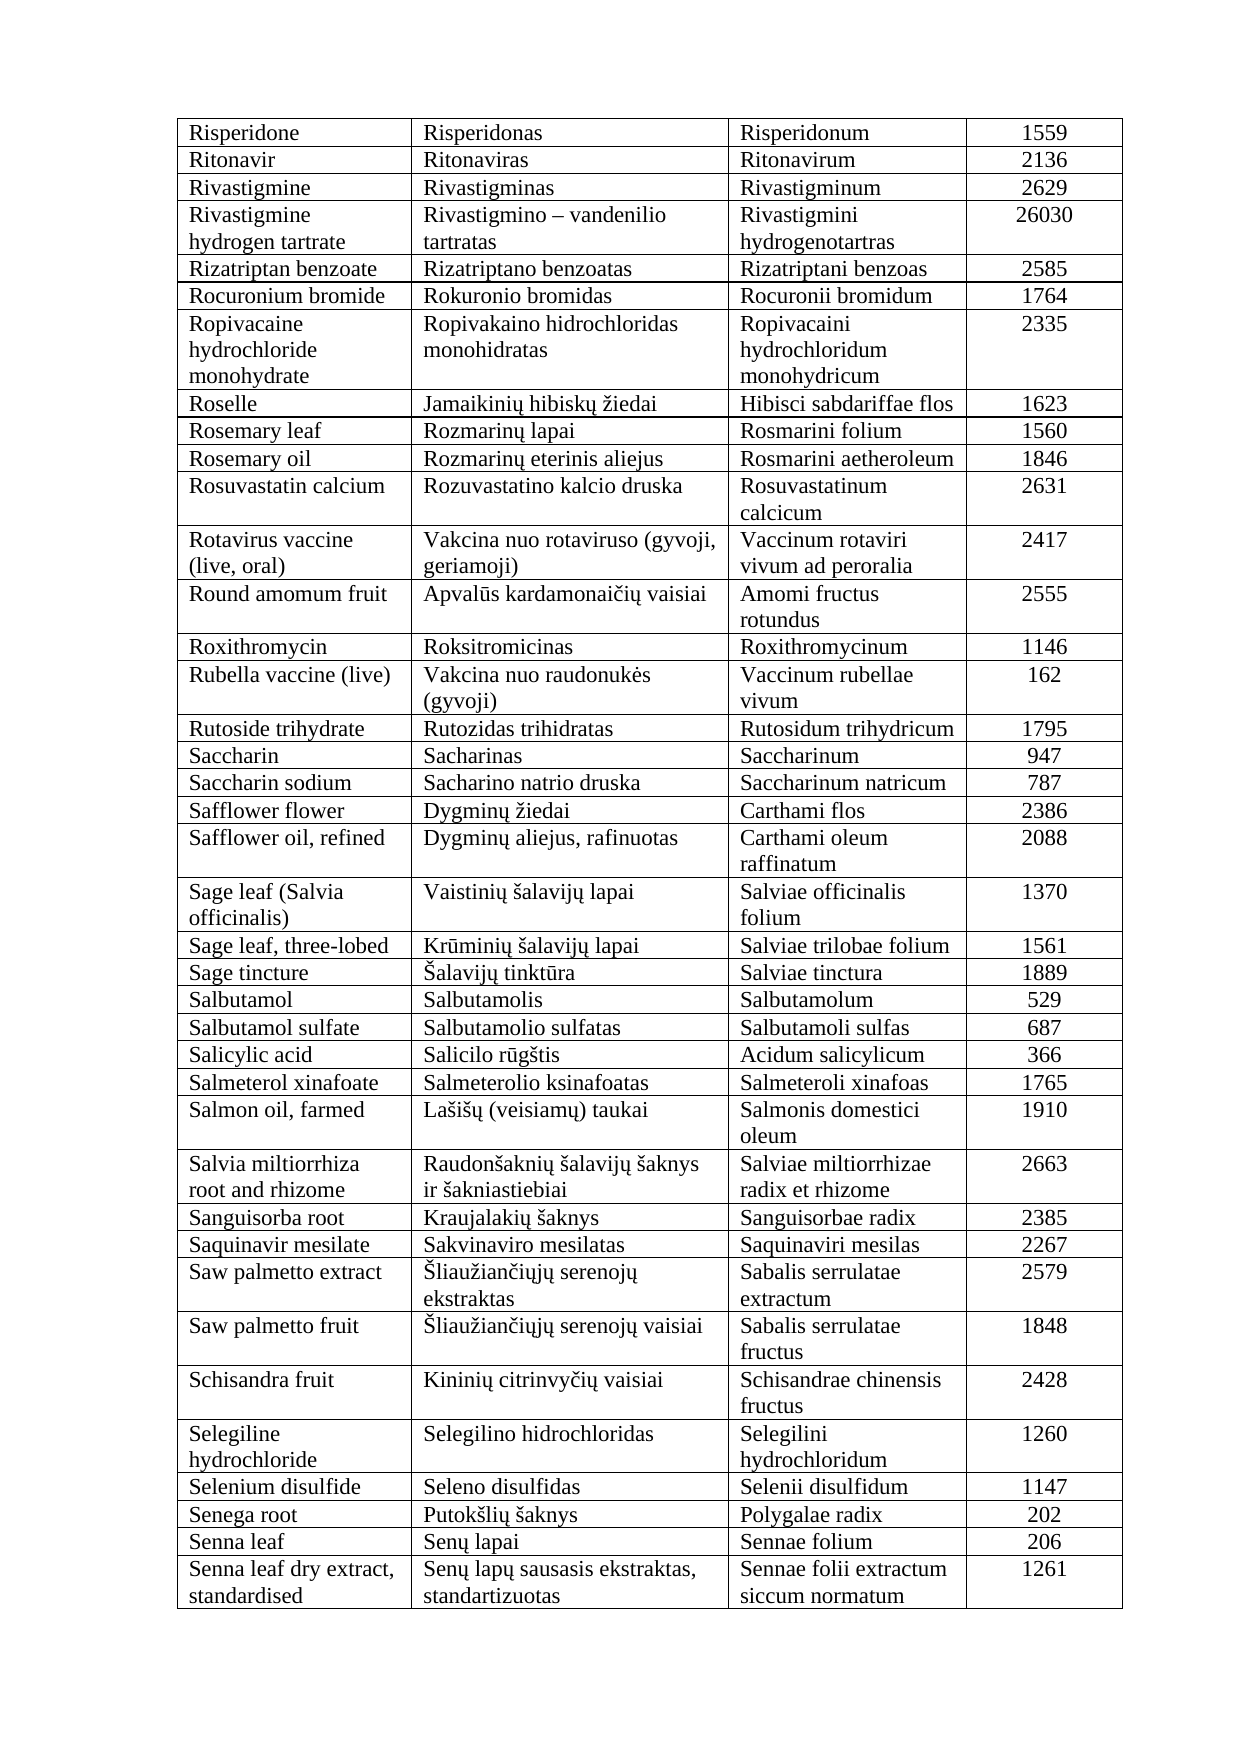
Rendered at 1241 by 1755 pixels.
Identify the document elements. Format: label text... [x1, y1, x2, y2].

table_cell 947 [967, 742, 1122, 768]
table_cell Roksitromicinas [412, 634, 728, 660]
table_cell Rosuvastatin calcium [178, 472, 411, 525]
table_cell Sanguisorba root [178, 1204, 411, 1230]
table_cell Safflower flower [178, 797, 411, 823]
table_cell Sanguisorbae radix [729, 1204, 966, 1230]
table_cell Rizatriptano benzoatas [412, 255, 728, 281]
table_cell Salbutamol sulfate [178, 1014, 411, 1040]
table_cell Schisandra fruit [178, 1366, 411, 1418]
table_cell Rozuvastatino kalcio druska [412, 472, 728, 525]
table_cell Roselle [178, 390, 411, 416]
table_cell Carthami flos [729, 797, 966, 823]
table_cell Rutoside trihydrate [178, 715, 411, 741]
table_cell Salviae officinalis folium [729, 878, 966, 931]
table_cell Sage leaf, three-lobed [178, 932, 411, 958]
table_cell Kraujalakių šaknys [412, 1204, 728, 1230]
table_cell Rocuronium bromide [178, 283, 411, 309]
table_cell 206 [967, 1528, 1122, 1554]
table_cell 2386 [967, 797, 1122, 823]
table_cell Senų lapai [412, 1528, 728, 1554]
table_cell Risperidonum [729, 119, 966, 146]
table_cell Dygminų žiedai [412, 797, 728, 823]
table_cell Rosemary oil [178, 445, 411, 471]
table_cell Saquinavir mesilate [178, 1231, 411, 1257]
table_cell Rizatriptani benzoas [729, 255, 966, 281]
table_cell Risperidone [178, 119, 411, 146]
table_cell 2088 [967, 824, 1122, 877]
table_cell 1623 [967, 390, 1122, 416]
table_cell Salmon oil, farmed [178, 1096, 411, 1149]
table_cell 162 [967, 661, 1122, 713]
table_cell Sacharinas [412, 742, 728, 768]
table_cell Rutozidas trihidratas [412, 715, 728, 741]
table_cell Šalavijų tinktūra [412, 959, 728, 985]
table_cell Salmeterol xinafoate [178, 1069, 411, 1095]
table_cell Lašišų (veisiamų) taukai [412, 1096, 728, 1149]
table_cell Saw palmetto fruit [178, 1312, 411, 1365]
table_cell Sabalis serrulatae extractum [729, 1258, 966, 1311]
table_cell Dygminų aliejus, rafinuotas [412, 824, 728, 877]
table_cell Polygalae radix [729, 1501, 966, 1527]
table_cell Salbutamol [178, 986, 411, 1013]
table_cell Salviae trilobae folium [729, 932, 966, 958]
table_cell Sage tincture [178, 959, 411, 985]
table_cell 1764 [967, 283, 1122, 309]
table_cell Ritonavir [178, 147, 411, 173]
table_cell Saquinaviri mesilas [729, 1231, 966, 1257]
table_cell Salbutamolum [729, 986, 966, 1013]
table_cell 1260 [967, 1420, 1122, 1472]
table_cell Senna leaf dry extract, standardised [178, 1556, 411, 1608]
table_cell Saccharin sodium [178, 769, 411, 796]
table_cell Salmeterolio ksinafoatas [412, 1069, 728, 1095]
table_cell Rozmarinų eterinis aliejus [412, 445, 728, 471]
table_cell 1765 [967, 1069, 1122, 1095]
table_cell Rosuvastatinum calcicum [729, 472, 966, 525]
table_cell 1147 [967, 1473, 1122, 1500]
table_cell Vakcina nuo rotaviruso (gyvoji, geriamoji) [412, 526, 728, 579]
table_cell Ropivacaine hydrochloride monohydrate [178, 310, 411, 389]
table_cell Sakvinaviro mesilatas [412, 1231, 728, 1257]
table_cell Salviae tinctura [729, 959, 966, 985]
table_cell 1846 [967, 445, 1122, 471]
table_cell 26030 [967, 201, 1122, 254]
table_cell Vakcina nuo raudonukės (gyvoji) [412, 661, 728, 713]
table_cell Salicilo rūgštis [412, 1041, 728, 1068]
table_cell Ritonavirum [729, 147, 966, 173]
table_cell Salmonis domestici oleum [729, 1096, 966, 1149]
table_cell 529 [967, 986, 1122, 1013]
table_cell Krūminių šalavijų lapai [412, 932, 728, 958]
table_cell Rivastigmine hydrogen tartrate [178, 201, 411, 254]
table_cell Rivastigmini hydrogenotartras [729, 201, 966, 254]
table_cell Salvia miltiorrhiza root and rhizome [178, 1150, 411, 1202]
table_cell Ropivakaino hidrochloridas monohidratas [412, 310, 728, 389]
table_cell Putokšlių šaknys [412, 1501, 728, 1527]
table_cell 1561 [967, 932, 1122, 958]
table_cell Carthami oleum raffinatum [729, 824, 966, 877]
table_cell Rosmarini folium [729, 418, 966, 444]
table_cell Selegilino hidrochloridas [412, 1420, 728, 1472]
table_cell 366 [967, 1041, 1122, 1068]
table_cell Rivastigmino – vandenilio tartratas [412, 201, 728, 254]
table_cell Rivastigminas [412, 174, 728, 200]
table_cell Saccharinum natricum [729, 769, 966, 796]
table_cell Selenii disulfidum [729, 1473, 966, 1500]
table_cell Sacharino natrio druska [412, 769, 728, 796]
table_cell Rokuronio bromidas [412, 283, 728, 309]
table_cell Acidum salicylicum [729, 1041, 966, 1068]
table_cell Salviae miltiorrhizae radix et rhizome [729, 1150, 966, 1202]
table_cell Sennae folii extractum siccum normatum [729, 1556, 966, 1608]
table_cell 2385 [967, 1204, 1122, 1230]
table_cell Round amomum fruit [178, 580, 411, 632]
table_cell Schisandrae chinensis fructus [729, 1366, 966, 1418]
table_cell Salmeteroli xinafoas [729, 1069, 966, 1095]
table_cell 1146 [967, 634, 1122, 660]
table_cell 2629 [967, 174, 1122, 200]
table_cell Risperidonas [412, 119, 728, 146]
table_cell Rocuronii bromidum [729, 283, 966, 309]
table_cell Šliaužiančiųjų serenojų ekstraktas [412, 1258, 728, 1311]
table_cell Sennae folium [729, 1528, 966, 1554]
table_cell Ritonaviras [412, 147, 728, 173]
table_cell Salbutamoli sulfas [729, 1014, 966, 1040]
table_cell 2585 [967, 255, 1122, 281]
table_cell Rivastigminum [729, 174, 966, 200]
table_cell Rotavirus vaccine (live, oral) [178, 526, 411, 579]
table_cell Roxithromycinum [729, 634, 966, 660]
table_cell 1910 [967, 1096, 1122, 1149]
table_cell Rosmarini aetheroleum [729, 445, 966, 471]
table_cell 2428 [967, 1366, 1122, 1418]
table_cell Raudonšaknių šalavijų šaknys ir šakniastiebiai [412, 1150, 728, 1202]
table_cell Hibisci sabdariffae flos [729, 390, 966, 416]
table_cell 1370 [967, 878, 1122, 931]
table_cell Senna leaf [178, 1528, 411, 1554]
table_cell 1889 [967, 959, 1122, 985]
table_cell 2267 [967, 1231, 1122, 1257]
table_cell 1560 [967, 418, 1122, 444]
table_cell Rutosidum trihydricum [729, 715, 966, 741]
table_cell Sage leaf (Salvia officinalis) [178, 878, 411, 931]
table_cell 1559 [967, 119, 1122, 146]
table_cell 2335 [967, 310, 1122, 389]
table_cell Šliaužiančiųjų serenojų vaisiai [412, 1312, 728, 1365]
table_cell Senega root [178, 1501, 411, 1527]
table_cell 1848 [967, 1312, 1122, 1365]
table_cell Rizatriptan benzoate [178, 255, 411, 281]
table_cell Rubella vaccine (live) [178, 661, 411, 713]
table_cell 2417 [967, 526, 1122, 579]
table_cell Selenium disulfide [178, 1473, 411, 1500]
table_cell Selegilini hydrochloridum [729, 1420, 966, 1472]
table_cell Sabalis serrulatae fructus [729, 1312, 966, 1365]
table_cell 202 [967, 1501, 1122, 1527]
table_cell Rosemary leaf [178, 418, 411, 444]
table_cell Salbutamolio sulfatas [412, 1014, 728, 1040]
table_cell Ropivacaini hydrochloridum monohydricum [729, 310, 966, 389]
table_cell Jamaikinių hibiskų žiedai [412, 390, 728, 416]
table_cell Salbutamolis [412, 986, 728, 1013]
table_cell Senų lapų sausasis ekstraktas, standartizuotas [412, 1556, 728, 1608]
table_cell Kininių citrinvyčių vaisiai [412, 1366, 728, 1418]
table_cell 2631 [967, 472, 1122, 525]
table_cell Roxithromycin [178, 634, 411, 660]
table_cell Vaistinių šalavijų lapai [412, 878, 728, 931]
table_cell Safflower oil, refined [178, 824, 411, 877]
table_cell Rozmarinų lapai [412, 418, 728, 444]
table_cell Apvalūs kardamonaičių vaisiai [412, 580, 728, 632]
table_cell 2579 [967, 1258, 1122, 1311]
table_cell Saw palmetto extract [178, 1258, 411, 1311]
table_cell 1795 [967, 715, 1122, 741]
table_cell 2555 [967, 580, 1122, 632]
table_cell Selegiline hydrochloride [178, 1420, 411, 1472]
table_cell 787 [967, 769, 1122, 796]
table_cell Rivastigmine [178, 174, 411, 200]
table_cell Seleno disulfidas [412, 1473, 728, 1500]
table_cell 687 [967, 1014, 1122, 1040]
table_cell 2136 [967, 147, 1122, 173]
table_cell Salicylic acid [178, 1041, 411, 1068]
table_cell Saccharinum [729, 742, 966, 768]
table_cell Vaccinum rotaviri vivum ad peroralia [729, 526, 966, 579]
table_cell Vaccinum rubellae vivum [729, 661, 966, 713]
table_cell 2663 [967, 1150, 1122, 1202]
table_cell Saccharin [178, 742, 411, 768]
table_cell 1261 [967, 1556, 1122, 1608]
table_cell Amomi fructus rotundus [729, 580, 966, 632]
